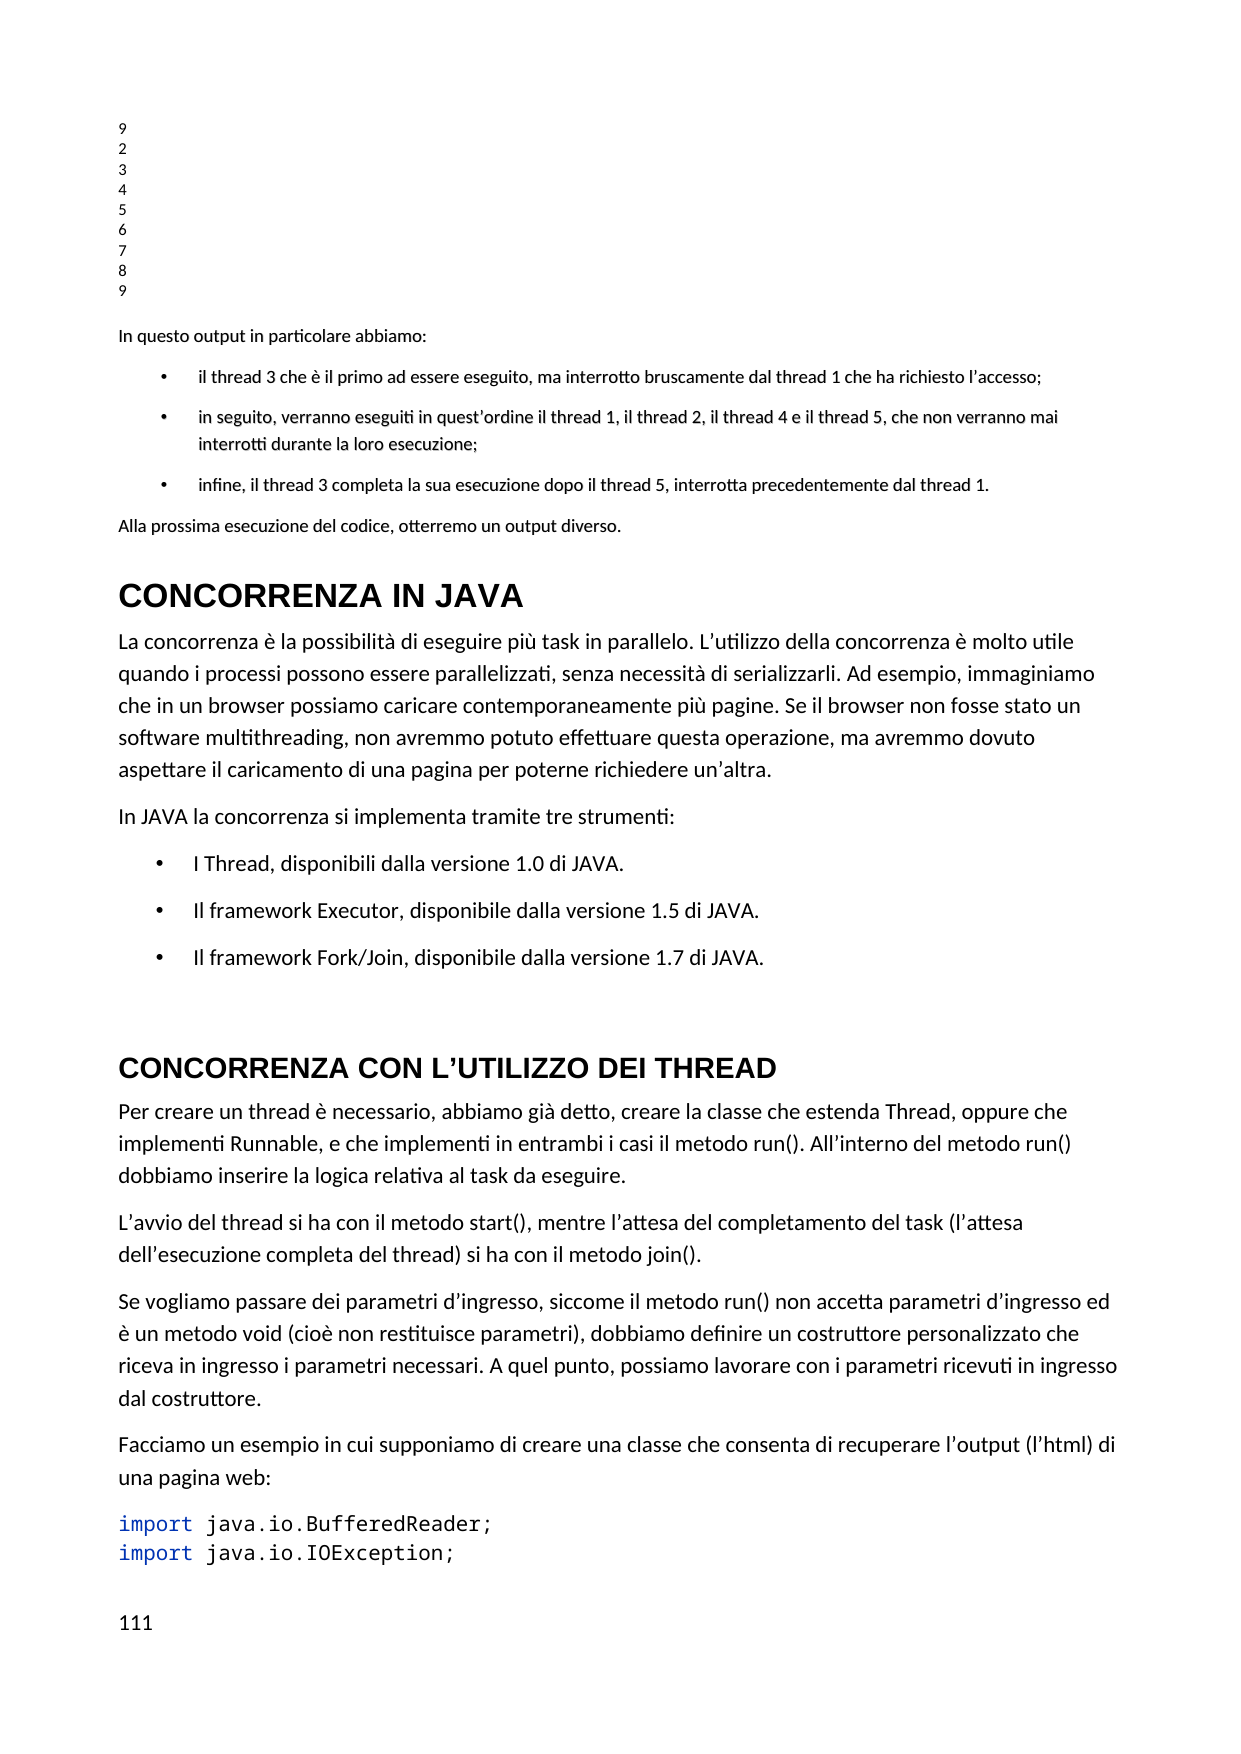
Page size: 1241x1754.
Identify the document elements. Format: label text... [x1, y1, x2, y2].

list Il framework Executor, disponibile dalla versione 1.5 di JAVA. [156, 896, 1122, 924]
list il thread 3 che è il primo ad essere eseguito, ma interrotto bruscamente dal thread 1 che ha richiesto l’accesso; [161, 365, 1122, 388]
text La concorrenza è la possibilità di eseguire più task in parallelo. L’utilizzo della concorrenza è molto utile quando i processi possono essere parallelizzati, senza necessità di serializzarli. Ad esempio, immaginiamo che in un browser possiamo caricare contemporaneamente più pagine. Se il browser non fosse stato un software multithreading, non avremmo potuto effettuare questa operazione, ma avremmo dovuto aspettare il caricamento di una pagina per poterne richiedere un’altra. [118, 627, 1122, 784]
text 9 [118, 281, 1122, 301]
text Se vogliamo passare dei parametri d’ingresso, siccome il metodo run() non accetta parametri d’ingresso ed è un metodo void (cioè non restituisce parametri), dobbiamo definire un costruttore personalizzato che riceva in ingresso i parametri necessari. A quel punto, possiamo lavorare con i parametri ricevuti in ingresso dal costruttore. [118, 1287, 1122, 1412]
text Facciamo un esempio in cui supponiamo di creare una classe che consenta di recuperare l’output (l’html) di una pagina web: [118, 1431, 1122, 1491]
text 2 [118, 138, 1122, 159]
text 9 [118, 118, 1122, 138]
subtitle CONCORRENZA CON L’UTILIZZO DEI THREAD [118, 1051, 1122, 1084]
text In questo output in particolare abbiamo: [118, 324, 1122, 347]
text 4 [118, 179, 1122, 199]
text 7 [118, 240, 1122, 260]
list I Thread, disponibili dalla versione 1.0 di JAVA. [156, 849, 1122, 877]
text 6 [118, 220, 1122, 240]
text 3 [118, 159, 1122, 179]
text 5 [118, 199, 1122, 220]
text import java.io.BufferedReader; import java.io.IOException; [118, 1509, 1122, 1566]
text Per creare un thread è necessario, abbiamo già detto, creare la classe che estenda Thread, oppure che implementi Runnable, e che implementi in entrambi i casi il metodo run(). All’interno del metodo run() dobbiamo inserire la logica relativa al task da eseguire. [118, 1097, 1122, 1189]
list Il framework Fork/Join, disponibile dalla versione 1.7 di JAVA. [156, 943, 1122, 971]
subtitle CONCORRENZA IN JAVA [118, 576, 1122, 614]
list infine, il thread 3 completa la sua esecuzione dopo il thread 5, interrotta precedentemente dal thread 1. [161, 473, 1122, 496]
text Alla prossima esecuzione del codice, otterremo un output diverso. [118, 514, 1122, 537]
text L’avvio del thread si ha con il metodo start(), mentre l’attesa del completamento del task (l’attesa dell’esecuzione completa del thread) si ha con il metodo join(). [118, 1208, 1122, 1268]
text In JAVA la concorrenza si implementa tramite tre strumenti: [118, 802, 1122, 830]
text 8 [118, 260, 1122, 281]
list in seguito, verranno eseguiti in quest’ordine il thread 1, il thread 2, il thread 4 e il thread 5, che non verranno mai interrotti durante la loro esecuzione; [161, 406, 1122, 455]
